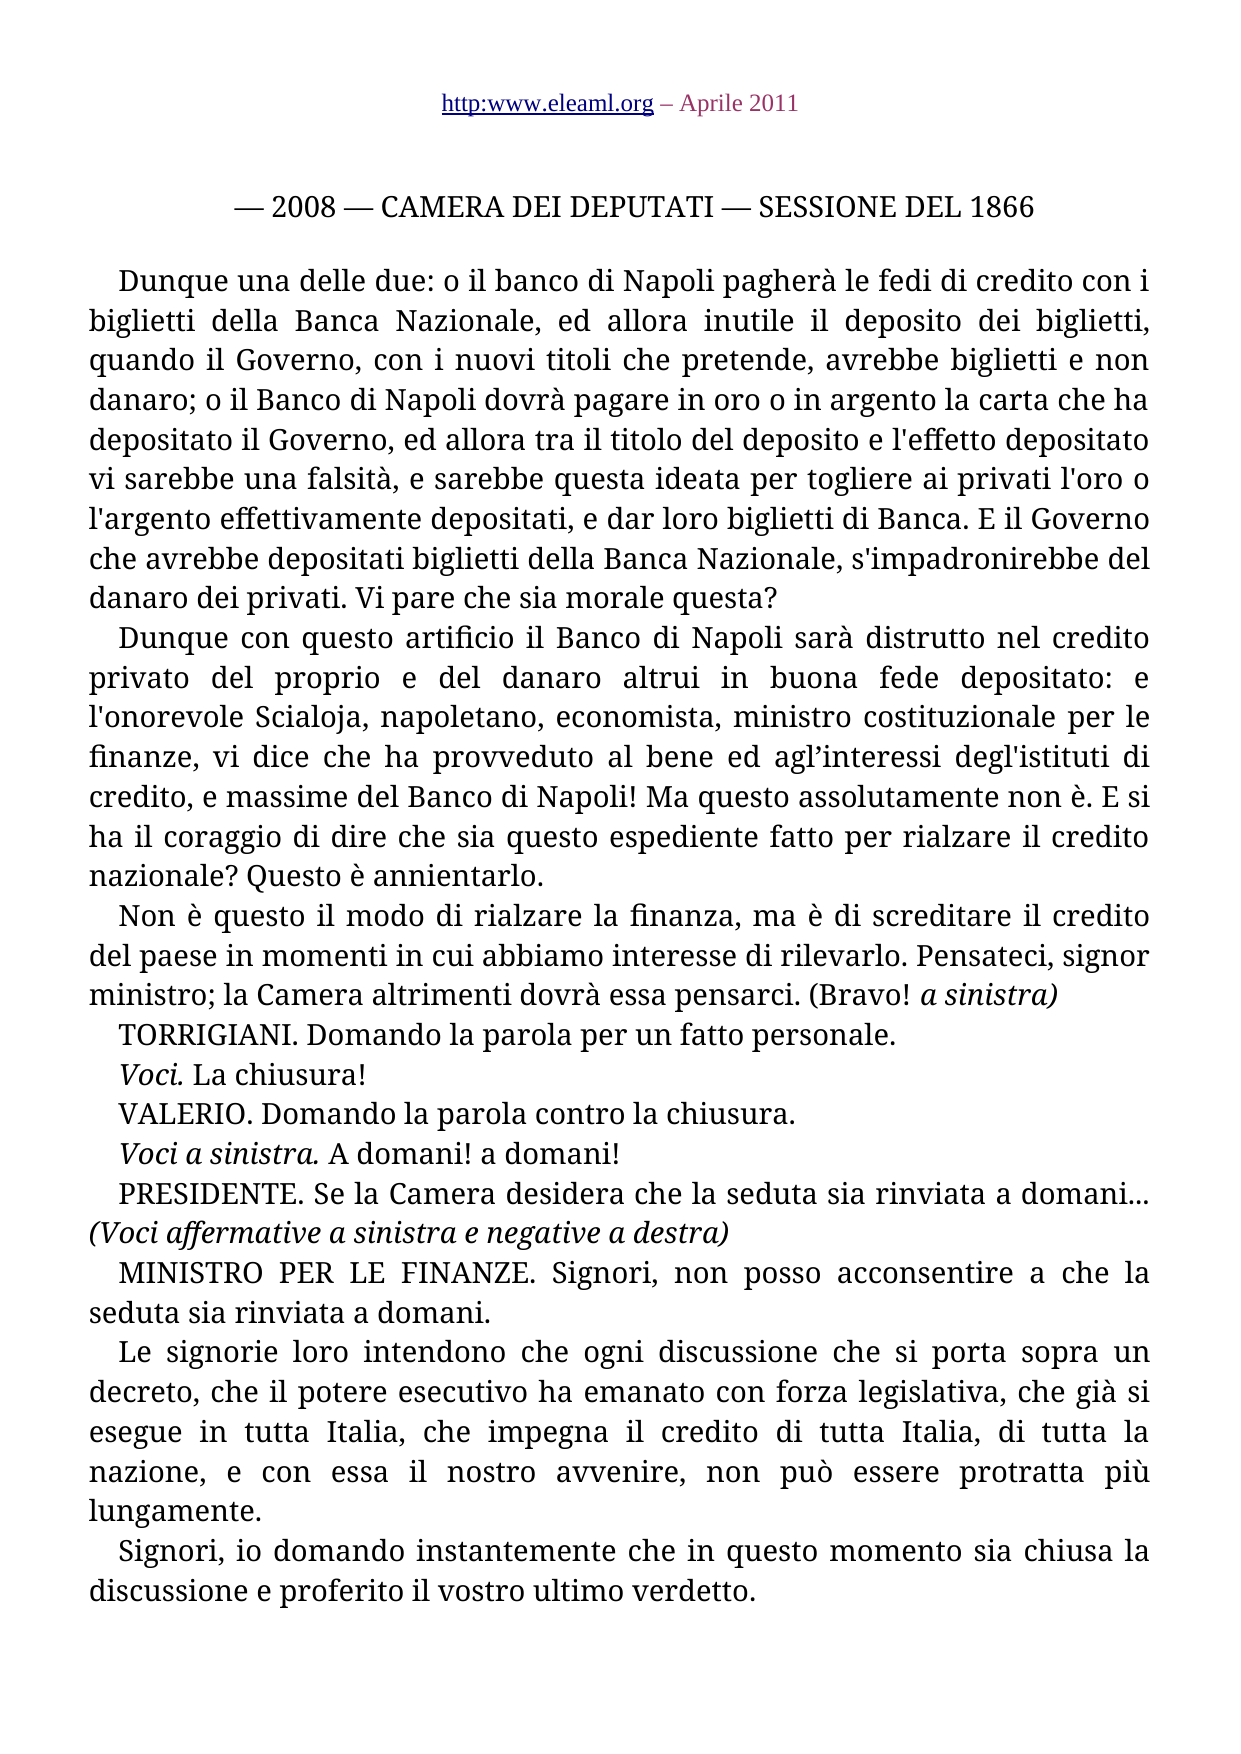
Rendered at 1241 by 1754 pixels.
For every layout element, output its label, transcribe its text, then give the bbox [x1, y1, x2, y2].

text Signori, io domando instantemente che in questo momento sia chiusa la discussione e proferito il vostro ultimo verdetto. [88, 1530, 1152, 1609]
text Dunque una delle due: o il banco di Napoli pagherà le fedi di credito con i biglietti della Banca Nazionale, ed allora inutile il deposito dei biglietti, quando il Governo, con i nuovi titoli che pretende, avrebbe biglietti e non danaro; o il Banco di Napoli dovrà pagare in oro o in argento la carta che ha depositato il Governo, ed allora tra il titolo del deposito e l'effetto depositato vi sarebbe una falsità, e sarebbe questa ideata per togliere ai privati l'oro o l'argento effettivamente depositati, e dar loro biglietti di Banca. E il Governo che avrebbe depositati biglietti della Banca Nazionale, s'impadronirebbe del danaro dei privati. Vi pare che sia morale questa? [88, 260, 1152, 617]
text Non è questo il modo di rialzare la finanza, ma è di screditare il credito del paese in momenti in cui abbiamo interesse di rilevarlo. Pensateci, signor ministro; la Camera altrimenti dovrà essa pensarci. (Bravo! a sinistra) [88, 895, 1152, 1014]
text Voci. La chiusura! [88, 1054, 1152, 1094]
text Dunque con questo artificio il Banco di Napoli sarà distrutto nel credito privato del proprio e del danaro altrui in buona fede depositato: e l'onorevole Scialoja, napoletano, economista, ministro costituzionale per le finanze, vi dice che ha provveduto al bene ed agl’interessi degl'istituti di credito, e massime del Banco di Napoli! Ma questo assolutamente non è. E si ha il coraggio di dire che sia questo espediente fatto per rialzare il credito nazionale? Questo è annientarlo. [88, 617, 1152, 895]
text PRESIDENTE. Se la Camera desidera che la seduta sia rinviata a domani... (Voci affermative a sinistra e negative a destra) [88, 1173, 1152, 1252]
text VALERIO. Domando la parola contro la chiusura. [88, 1094, 1152, 1133]
text — 2008 — CAMERA DEI DEPUTATI — SESSIONE DEL 1866 [88, 186, 1152, 226]
text Voci a sinistra. A domani! a domani! [88, 1133, 1152, 1173]
text TORRIGIANI. Domando la parola per un fatto personale. [88, 1014, 1152, 1054]
text MINISTRO PER LE FINANZE. Signori, non posso acconsentire a che la seduta sia rinviata a domani. [88, 1252, 1152, 1332]
text Le signorie loro intendono che ogni discussione che si porta sopra un decreto, che il potere esecutivo ha emanato con forza legislativa, che già si esegue in tutta Italia, che impegna il credito di tutta Italia, di tutta la nazione, e con essa il nostro avvenire, non può essere protratta più lungamente. [88, 1332, 1152, 1530]
